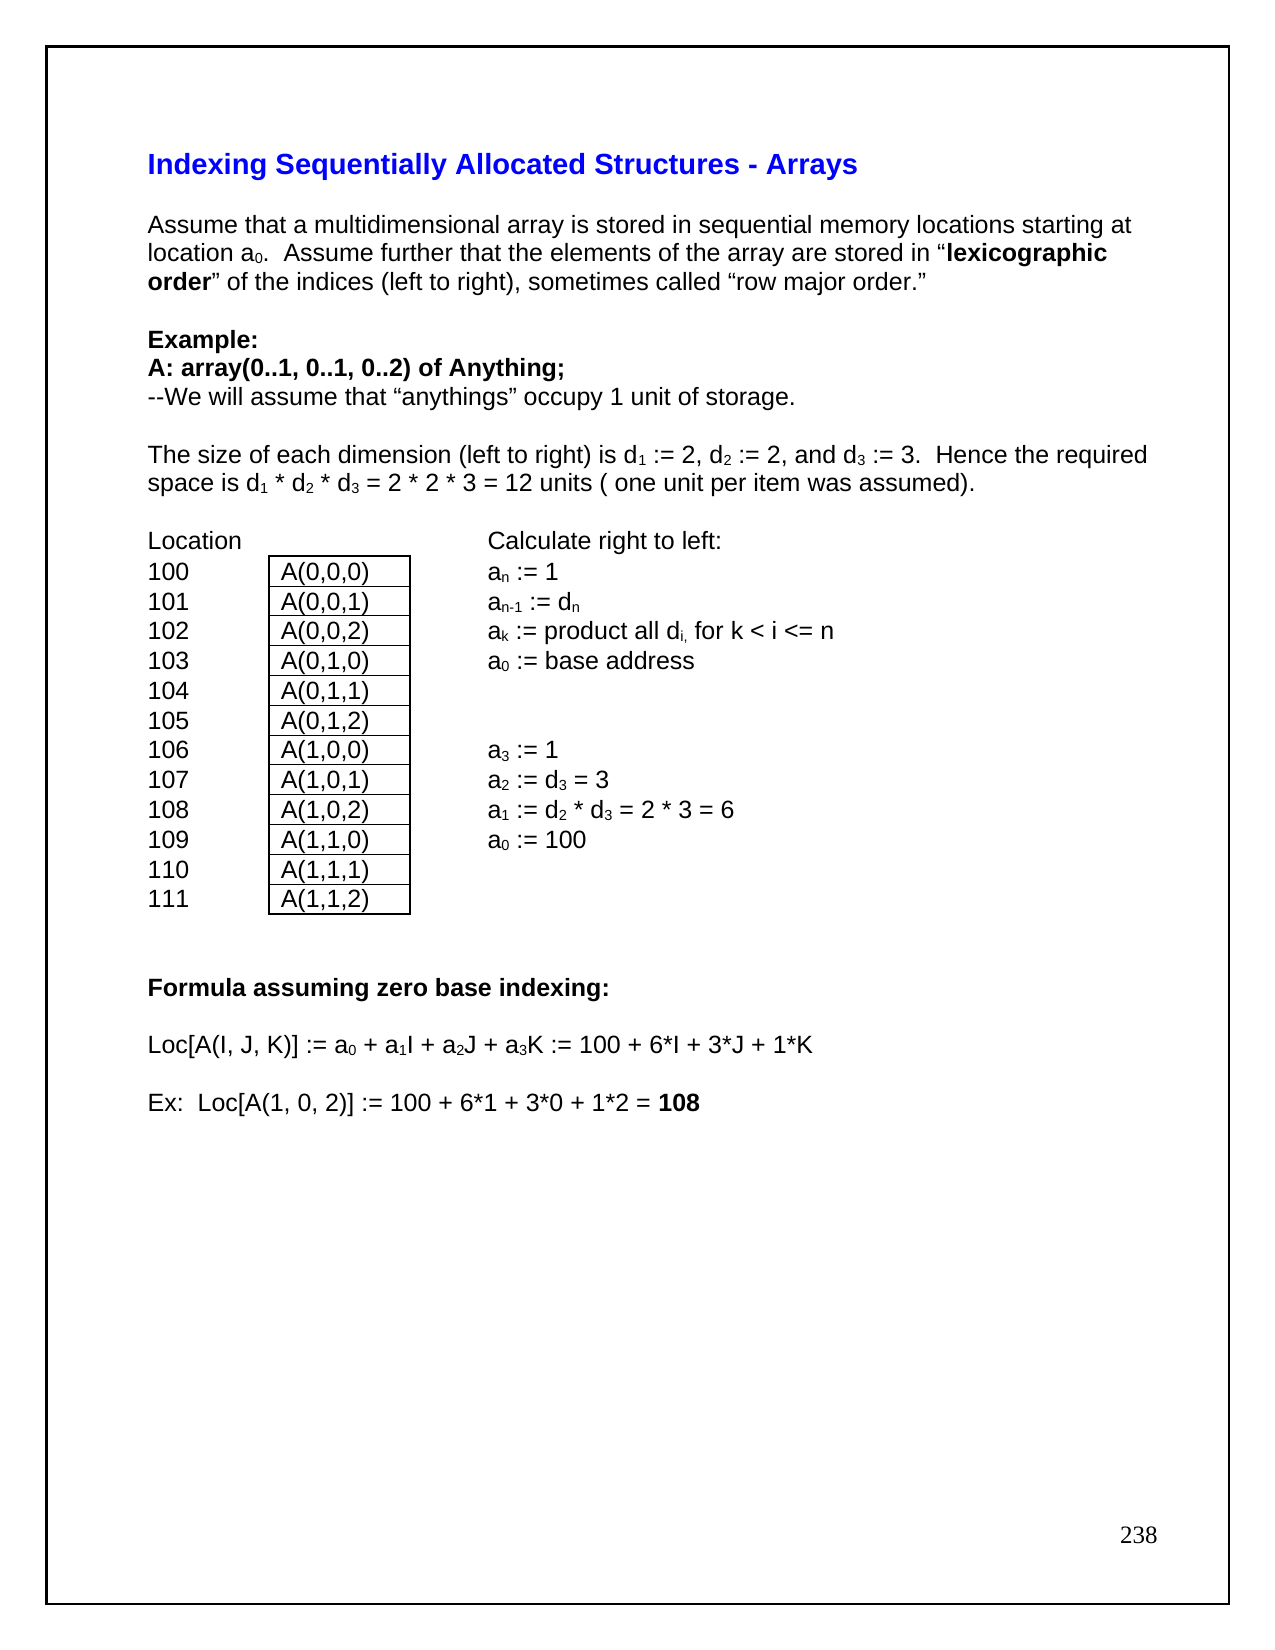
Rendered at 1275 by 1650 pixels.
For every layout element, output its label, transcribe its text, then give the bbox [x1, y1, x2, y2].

table_cell [906, 735, 963, 764]
table_cell [476, 884, 906, 913]
text Ex: Loc[A(1, 0, 2)] := 100 + 6*1 + 3*0 + 1*2 = 108 [147, 1088, 1158, 1117]
table_cell [906, 884, 963, 913]
table_cell [411, 824, 476, 854]
table_cell a2 := d3 = 3 [476, 764, 906, 794]
text Loc[A(I, J, K)] := a0 + a1I + a2J + a3K := 100 + 6*I + 3*J + 1*K [147, 1030, 1158, 1059]
text Assume that a multidimensional array is stored in sequential memory locations starting at location a0. Assume further that the elements of the array are stored in “lexicographic order” of the indices (left to right), sometimes called “row major order.” [147, 210, 1158, 296]
table_cell an-1 := dn [476, 586, 906, 615]
table_cell [906, 555, 963, 586]
table_cell 107 [136, 764, 268, 794]
table_cell [411, 794, 476, 824]
table_cell [906, 824, 963, 854]
table_cell [411, 764, 476, 794]
table_cell A(1,0,1) [270, 765, 409, 794]
table_cell 106 [136, 735, 268, 764]
text Example: [147, 325, 1158, 353]
table_cell [411, 586, 476, 615]
table_cell 100 [136, 555, 268, 586]
table_cell a3 := 1 [476, 735, 906, 764]
table_cell [906, 705, 963, 734]
table_cell A(1,1,2) [270, 885, 409, 913]
table_header [906, 526, 963, 555]
table_cell [906, 794, 963, 824]
table_cell 109 [136, 824, 268, 854]
table_cell [906, 675, 963, 705]
table_header [410, 526, 476, 555]
table_cell [411, 675, 476, 705]
table_cell 101 [136, 586, 268, 615]
table_header Calculate right to left: [476, 526, 906, 555]
table_cell an := 1 [476, 555, 906, 586]
table_cell [906, 586, 963, 615]
table_cell 102 [136, 615, 268, 645]
table_cell 105 [136, 705, 268, 734]
table_cell a0 := 100 [476, 824, 906, 854]
table_cell [906, 913, 963, 944]
table_cell A(0,0,2) [270, 616, 409, 645]
table_cell A(0,1,0) [270, 646, 409, 675]
table_cell A(1,1,1) [270, 855, 409, 883]
table_cell [411, 615, 476, 645]
table_cell [411, 555, 476, 586]
table_cell [906, 764, 963, 794]
table_cell 104 [136, 675, 268, 705]
table_cell ak := product all di, for k < i <= n [476, 615, 906, 645]
text The size of each dimension (left to right) is d1 := 2, d2 := 2, and d3 := 3. Hence the required space is d1 * d2 * d3 = 2 * 2 * 3 = 12 units ( one unit per item was assumed). [147, 440, 1158, 497]
table_cell [411, 705, 476, 734]
table_cell a0 := base address [476, 645, 906, 675]
table_cell 111 [136, 884, 268, 913]
table_cell A(1,1,0) [270, 825, 409, 854]
table_cell A(0,1,2) [270, 706, 409, 734]
table_cell 103 [136, 645, 268, 675]
text A: array(0..1, 0..1, 0..2) of Anything; [147, 353, 1158, 382]
table_cell [476, 675, 906, 705]
table_cell [411, 645, 476, 675]
table_cell [906, 854, 963, 883]
table_cell [476, 913, 906, 944]
table_cell [411, 884, 476, 913]
table_cell a1 := d2 * d3 = 2 * 3 = 6 [476, 794, 906, 824]
table_cell [136, 913, 269, 944]
table_cell [906, 615, 963, 645]
table_cell A(0,0,1) [270, 587, 409, 615]
table_cell 110 [136, 854, 268, 883]
table_cell [411, 735, 476, 764]
text --We will assume that “anythings” occupy 1 unit of storage. [147, 382, 1158, 411]
table_cell [411, 854, 476, 883]
table_cell [476, 854, 906, 883]
table_cell 108 [136, 794, 268, 824]
table_cell [476, 705, 906, 734]
text Formula assuming zero base indexing: [147, 973, 1158, 1002]
table_header [269, 526, 410, 555]
table_cell [906, 645, 963, 675]
table_header Location [136, 526, 269, 555]
table_cell A(0,0,0) [270, 557, 409, 586]
table_cell A(1,0,0) [270, 736, 409, 764]
text Indexing Sequentially Allocated Structures - Arrays [147, 147, 1158, 181]
table_cell [269, 915, 410, 944]
table_cell A(1,0,2) [270, 795, 409, 824]
table_cell A(0,1,1) [270, 676, 409, 705]
table_cell [410, 913, 476, 944]
